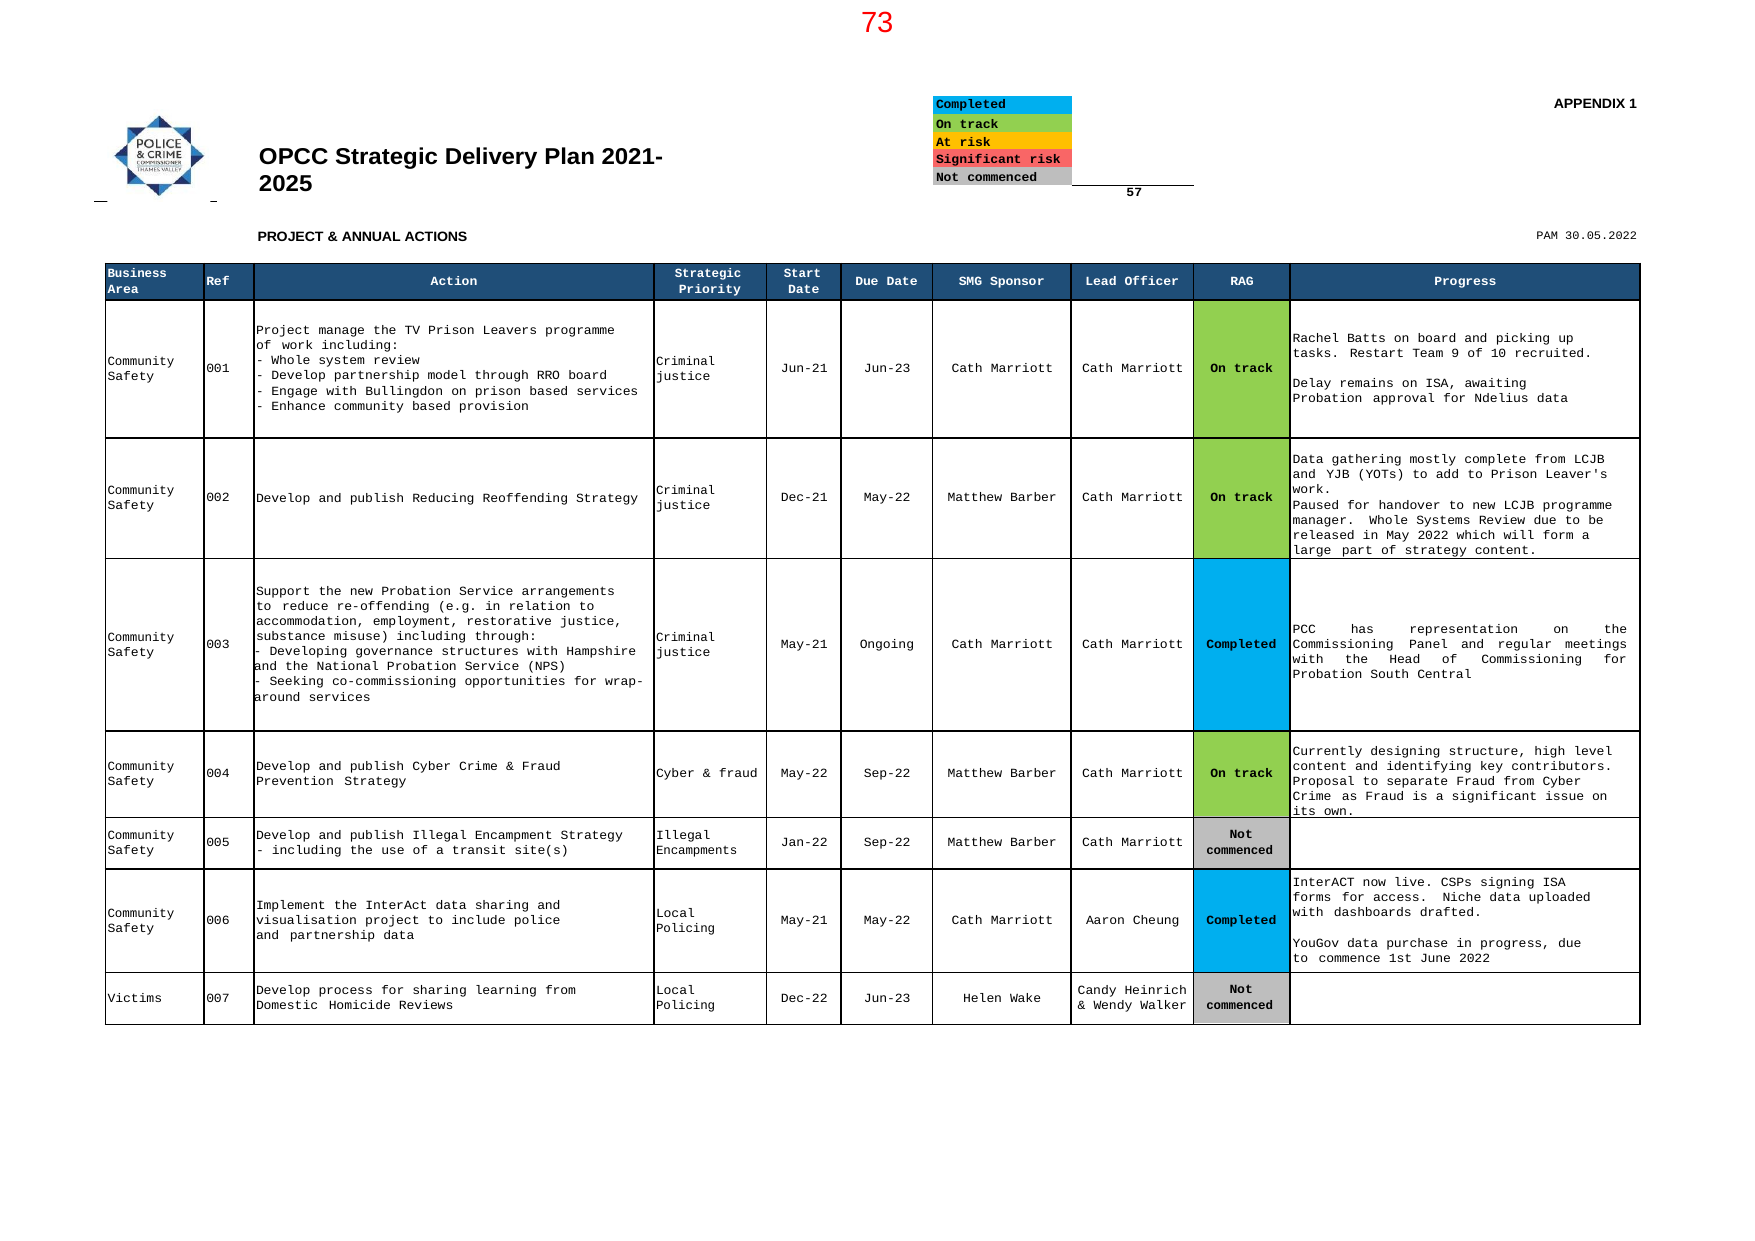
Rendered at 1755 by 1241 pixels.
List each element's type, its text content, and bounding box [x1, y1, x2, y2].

table_cell Candy Heinrich & Wendy Walker [1072, 973, 1193, 1023]
table_cell 007 [205, 973, 253, 1023]
table_cell On track [933, 114, 1072, 132]
table_cell Jan-22 [767, 818, 840, 868]
table_cell 006 [205, 870, 253, 972]
table_cell Victims [106, 973, 203, 1023]
table_cell Not commenced [1194, 973, 1289, 1023]
table_cell Cath Marriott [933, 301, 1070, 437]
table_cell Aaron Cheung [1072, 870, 1193, 972]
table_cell Currently designing structure, high level content and identifying key contributors. Proposal to separate Fraud from Cyber Crime as Fraud is a significant issue on its own. [1291, 732, 1639, 816]
table_cell Dec-22 [767, 973, 840, 1023]
table_cell [1291, 973, 1639, 1023]
table_cell Completed [1194, 559, 1289, 730]
table_cell Project manage the TV Prison Leavers programme of work including: Whole system review Develop partnership model through RRO board Engage with Bullingdon on prison based services Enhance community based provision [255, 301, 653, 437]
table_cell Jun-21 [767, 301, 840, 437]
table_header RAG [1194, 264, 1289, 299]
table_cell Cath Marriott [1072, 818, 1193, 868]
table_cell May-21 [767, 559, 840, 730]
table_cell Not commenced [933, 167, 1072, 185]
table_cell Cath Marriott [1072, 301, 1193, 437]
table_cell Criminal justice [655, 439, 766, 558]
table_cell Cath Marriott [1072, 559, 1193, 730]
table_cell Cath Marriott [1072, 439, 1193, 558]
text 24 [1194, 169, 1652, 183]
table_cell Cath Marriott [933, 870, 1070, 972]
table_cell Ongoing [842, 559, 932, 730]
table_header Business Area [106, 264, 203, 299]
table_cell Not commenced [1194, 818, 1289, 868]
table_cell 005 [205, 818, 253, 868]
table_cell Significant risk [933, 149, 1072, 167]
table_cell May-22 [842, 870, 932, 972]
table_header Completed [933, 96, 1072, 114]
table_header Due Date [842, 264, 932, 299]
table_cell 003 [205, 559, 253, 730]
table_cell May-22 [842, 439, 932, 558]
table_header Action [255, 264, 653, 299]
table_cell Develop process for sharing learning from Domestic Homicide Reviews [255, 973, 653, 1023]
table_cell Matthew Barber [933, 439, 1070, 558]
table_header Progress [1291, 264, 1639, 299]
table_cell May-21 [767, 870, 840, 972]
table_cell Implement the InterAct data sharing and visualisation project to include police and partnership data [255, 870, 653, 972]
table_cell Community Safety [106, 870, 203, 972]
table_cell Sep-22 [842, 818, 932, 868]
table_cell On track [1194, 732, 1289, 816]
table_cell At risk [933, 132, 1072, 149]
table_cell 004 [205, 732, 253, 816]
table_cell Local Policing [655, 973, 766, 1023]
table_header Strategic Priority [655, 264, 766, 299]
text 0 [1194, 133, 1652, 147]
table_cell Develop and publish Reducing Reoffending Strategy [255, 439, 653, 558]
table_cell Support the new Probation Service arrangements to reduce re-offending (e.g. in relation to accommodation, employment, restorative justice, substance misuse) including through: Developing governance structures with Hampshire and the National Probation Service (NPS) Seeking co-commissioning opportunities for wrap- around services [255, 559, 653, 730]
table_cell Cath Marriott [933, 559, 1070, 730]
text 15 APPENDIX 1 [1126, 95, 1652, 112]
table_cell Cath Marriott [1072, 732, 1193, 816]
table_cell On track [1194, 439, 1289, 558]
table_cell InterACT now live. CSPs signing ISA forms for access. Niche data uploaded with dashboards drafted. YouGov data purchase in progress, due to commence 1st June 2022 [1291, 870, 1639, 972]
table_cell Rachel Batts on board and picking up tasks. Restart Team 9 of 10 recruited. Delay remains on ISA, awaiting Probation approval for Ndelius data [1291, 301, 1639, 437]
table_cell Criminal justice [655, 559, 766, 730]
table_cell 001 [205, 301, 253, 437]
table_cell Community Safety [106, 818, 203, 868]
table_cell Helen Wake [933, 973, 1070, 1023]
table_header SMG Sponsor [933, 264, 1070, 299]
table_cell May-22 [767, 732, 840, 816]
text PROJECT & ANNUAL ACTIONS PAM 30.05.2022 [257, 229, 1652, 245]
table_cell On track [1194, 301, 1289, 437]
table_cell Community Safety [106, 439, 203, 558]
table_cell Jun-23 [842, 973, 932, 1023]
table_cell Data gathering mostly complete from LCJB and YJB (YOTs) to add to Prison Leaver's work. Paused for handover to new LCJB programme manager. Whole Systems Review due to be released in May 2022 which will form a large part of strategy content. [1291, 439, 1639, 558]
table_cell Community Safety [106, 732, 203, 816]
table_cell Community Safety [106, 559, 203, 730]
table_cell [1291, 818, 1639, 868]
table_cell Criminal justice [655, 301, 766, 437]
table_cell Matthew Barber [933, 818, 1070, 868]
table_cell Community Safety [106, 301, 203, 437]
text 57 [1126, 186, 1652, 201]
table_cell Local Policing [655, 870, 766, 972]
table_cell Illegal Encampments [655, 818, 766, 868]
table_cell Develop and publish Cyber Crime & Fraud Prevention Strategy [255, 732, 653, 816]
table_cell Sep-22 [842, 732, 932, 816]
table_cell Jun-23 [842, 301, 932, 437]
table_header Lead Officer [1072, 264, 1193, 299]
table_cell Completed [1194, 870, 1289, 972]
text OPCC Strategic Delivery Plan 2021-2025 [259, 143, 711, 196]
table_cell 002 [205, 439, 253, 558]
table_cell Cyber & fraud [655, 732, 766, 816]
table_header [1072, 96, 1194, 185]
text 0 [1194, 151, 1652, 165]
table_header Ref [205, 264, 253, 299]
table_cell Matthew Barber [933, 732, 1070, 816]
text 18 [1194, 116, 1652, 130]
table_cell Dec-21 [767, 439, 840, 558]
subtitle 73 [859, 5, 895, 39]
table_cell Develop and publish Illegal Encampment Strategy - including the use of a transit site(s) [255, 818, 653, 868]
table_cell PCC has representation on the Commissioning Panel and regular meetings with the Head of Commissioning for Probation South Central [1291, 559, 1639, 730]
table_header Start Date [767, 264, 840, 299]
